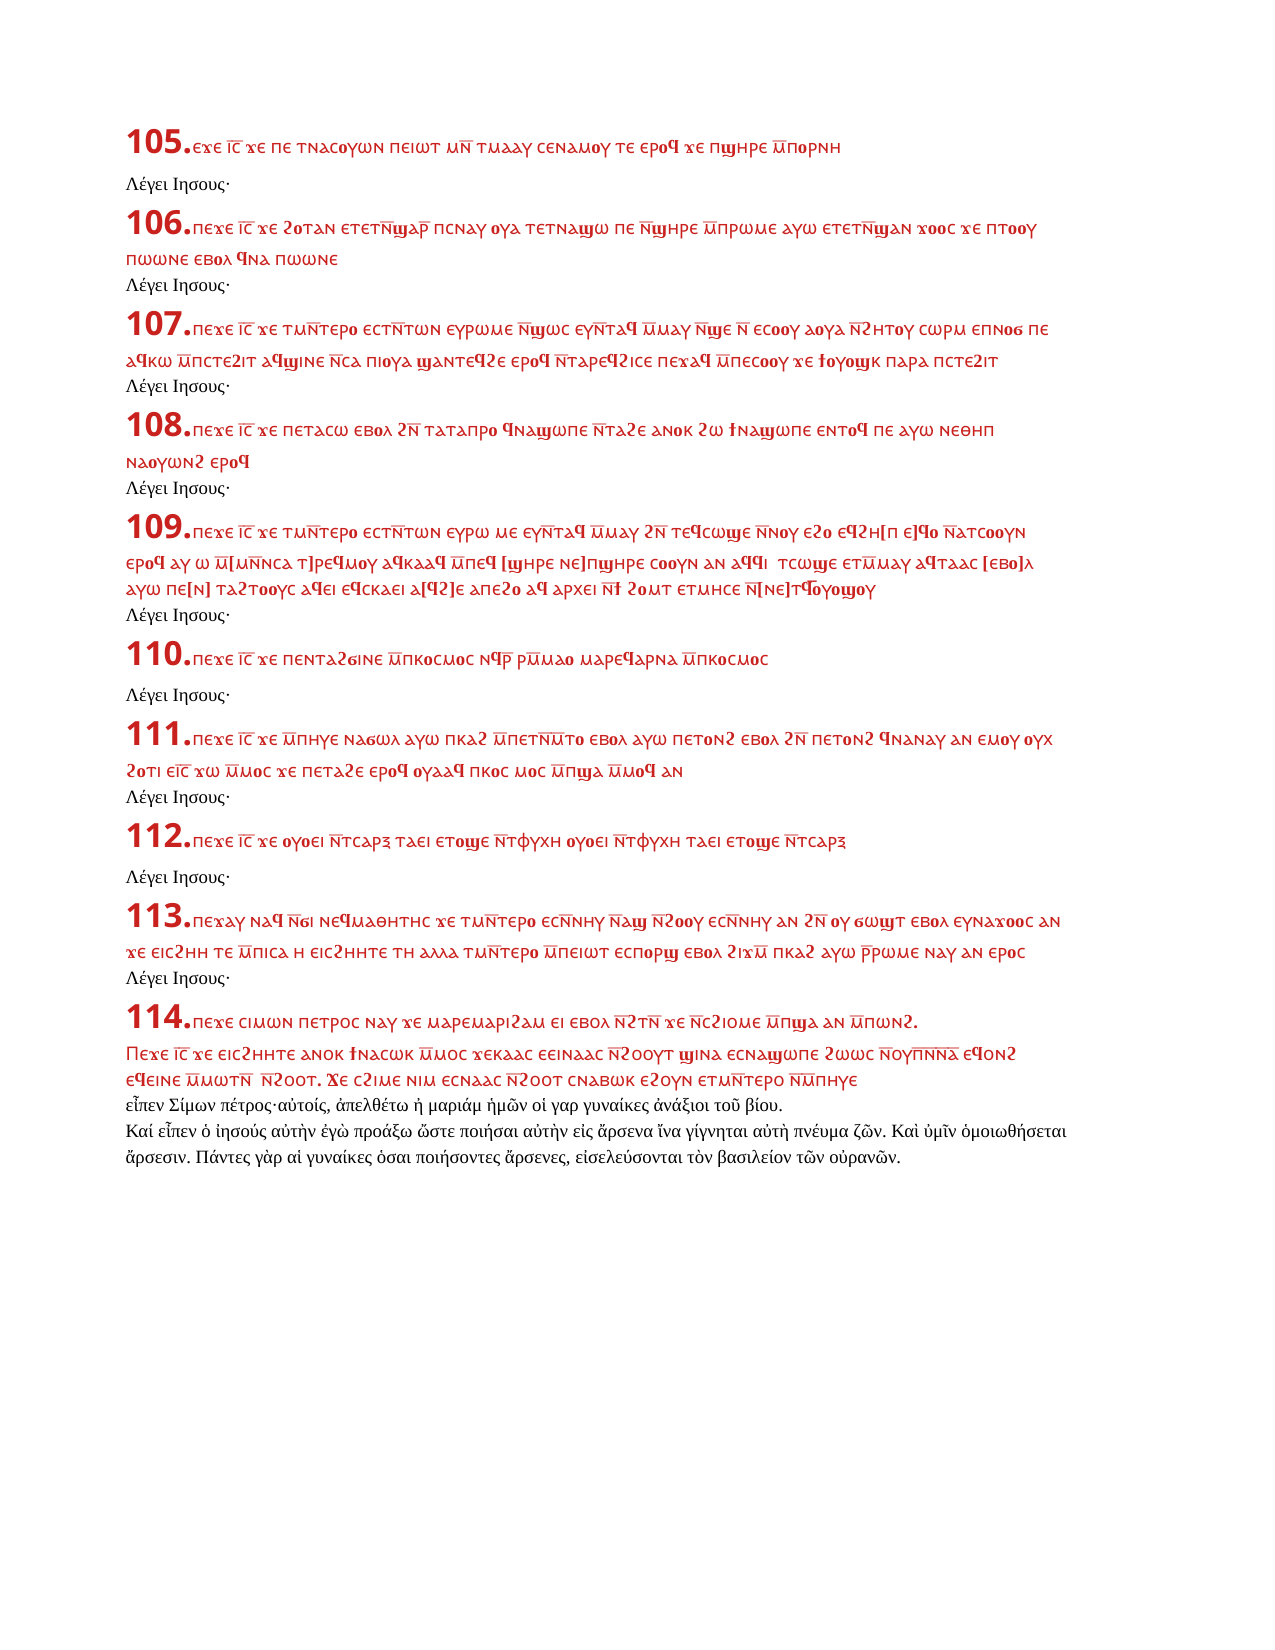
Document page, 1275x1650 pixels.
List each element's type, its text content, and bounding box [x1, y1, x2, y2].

list Λέγει Ιησους· [2, 786, 1068, 807]
list Λέγει Ιησους· [2, 967, 1068, 989]
list ⲉϫⲉ ⲓ̅ⲥ̅ ϫⲉ ⲡⲉ ⲧⲛⲁⲥoⲩⲱⲛ ⲡⲉⲓⲱⲧ ⲙⲛ̅ ⲧⲙⲁⲁⲩ ⲥⲉⲛⲁⲙoⲩ ⲧⲉ ⲉⲣoϥ ϫⲉ ⲡϣⲏⲣⲉ ⲙ̅ⲡoⲣⲛⲏ [2, 118, 1068, 163]
list ⲡⲉϫⲉ ⲓ̅ⲥ̅ ϫⲉ oⲩoⲉⲓ ⲛ̅ⲧⲥⲁⲣⲝ ⲧⲁⲉⲓ ⲉⲧoϣⲉ ⲛ̅ⲧⲫⲩⲭⲏ oⲩoⲉⲓ ⲛ̅ⲧⲫⲩⲭⲏ ⲧⲁⲉⲓ ⲉⲧoϣⲉ ⲛ̅ⲧⲥⲁⲣⲝ [2, 811, 1068, 857]
list εἶπεν Σίμων πέτρος·αὐτοίς, ἀπελθέτω ἠ μαριάμ ἡμῶν οἱ γαρ γυναίκες ἀνάξιοι τοῦ βίου. Καί εἶπεν ὁ ἰησούς αὐτὴν ἐγὼ προάξω ὤστε ποιήσαι αὐτὴν εἰς ἄρσενα ἴνα γίγνηται αὐτὴ πνέυμα ζῶν. Καὶ ὐμῖν ὁμοιωθήσεται ἄρσεσιν. Πάντες γὰρ αἱ γυναίκες ὁσαι ποιήσοντες ἄρσενες, εἰσελεύσονται τὸν βασιλείον τῶν οὐρανῶν. [2, 1094, 1068, 1168]
list ⲡⲉϫⲉ ⲥⲓⲙⲱⲛ ⲡⲉⲧⲣⲟⲥ ⲛⲁⲩ ϫⲉ ⲙⲁⲣⲉⲙⲁⲣⲓϩⲁⲙ ⲉⲓ ⲉⲃⲟⲗ ⲛ̅ϩⲧⲛ̅ ϫⲉ ⲛ̅ⲥϩⲓⲟⲙⲉ ⲙ̅ⲡϣⲁ ⲁⲛ ⲙ̅ⲡⲱⲛϩ. Ⲡⲉϫⲉ ⲓ̅ⲥ̅ ϫⲉ ⲉⲓⲥϩⲏⲏⲧⲉ ⲁⲛⲟⲕ ϯⲛⲁⲥⲱⲕ ⲙ̅ⲙⲟⲥ ϫⲉⲕⲁⲁⲥ ⲉⲉⲓⲛⲁⲁⲥ ⲛ̅ϩⲟⲟⲩⲧ ϣⲓⲛⲁ ⲉⲥⲛⲁϣⲱⲡⲉ ϩⲱⲱⲥ ⲛ̅ⲟⲩⲡ̅ⲛ̅ⲛ̅ⲁ̅ ⲉϥⲟⲛϩ ⲉϥⲉⲓⲛⲉ ⲙ̅ⲙⲱⲧⲛ̅ ⲛ̅ϩⲟⲟⲧ. Ϫⲉ ⲥϩⲓⲙⲉ ⲛⲓⲙ ⲉⲥⲛⲁⲁⲥ ⲛ̅ϩⲟⲟⲧ ⲥⲛⲁⲃⲱⲕ ⲉϩⲟⲩⲛ ⲉⲧⲙⲛ̅ⲧⲉⲣⲟ ⲛ̅ⲙ̅ⲡⲏⲩⲉ [2, 993, 1068, 1090]
list ⲡⲉϫⲁⲩ ⲛⲁϥ ⲛ̅ϭⲓ ⲛⲉϥⲙⲁⲑⲏⲧⲏⲥ ϫⲉ ⲧⲙⲛ̅ⲧⲉⲣo ⲉⲥⲛ̅ⲛⲏⲩ ⲛ̅ⲁϣ ⲛ̅ϩooⲩ ⲉⲥⲛ̅ⲛⲏⲩ ⲁⲛ ϩⲛ̅ oⲩ ϭⲱϣⲧ ⲉⲃoⲗ ⲉⲩⲛⲁϫooⲥ ⲁⲛ ϫⲉ ⲉⲓⲥϩⲏⲏ ⲧⲉ ⲙ̅ⲡⲓⲥⲁ ⲏ ⲉⲓⲥϩⲏⲏⲧⲉ ⲧⲏ ⲁⲗⲗⲁ ⲧⲙⲛ̅ⲧⲉⲣo ⲙ̅ⲡⲉⲓⲱⲧ ⲉⲥⲡoⲣϣ ⲉⲃoⲗ ϩⲓϫⲙ̅ ⲡⲕⲁϩ ⲁⲩⲱ ⲣ̅ⲣⲱⲙⲉ ⲛⲁⲩ ⲁⲛ ⲉⲣoⲥ [2, 892, 1068, 963]
list ⲡⲉϫⲉ ⲓ̅ⲥ̅ ϫⲉ ⲡⲉⲛⲧⲁϩϭⲓⲛⲉ ⲙ̅ⲡⲕoⲥⲙoⲥ ⲛϥⲣ̅ ⲣⲙ̅ⲙⲁo ⲙⲁⲣⲉϥⲁⲣⲛⲁ ⲙ̅ⲡⲕoⲥⲙoⲥ [2, 630, 1068, 675]
list Λέγει Ιησους· [2, 866, 1068, 887]
list Λέγει Ιησους· [2, 684, 1068, 706]
list Λέγει Ιησους· [2, 274, 1068, 296]
list ⲡⲉϫⲉ ⲓ̅ⲥ̅ ϫⲉ ⲧⲙⲛ̅ⲧⲉⲣo ⲉⲥⲧⲛ̅ⲧⲱⲛ ⲉⲩⲣⲱⲙⲉ ⲛ̅ϣⲱⲥ ⲉⲩⲛ̅ⲧⲁϥ ⲙ̅ⲙⲁⲩ ⲛ̅ϣⲉ ⲛ̅ ⲉⲥooⲩ ⲁoⲩⲁ ⲛ̅ϩⲏⲧoⲩ ⲥⲱⲣⲙ ⲉⲡⲛoϭ ⲡⲉ ⲁϥⲕⲱ ⲙ̅ⲡⲥⲧⲉ2ⲓⲧ ⲁϥϣⲓⲛⲉ ⲛ̅ⲥⲁ ⲡⲓoⲩⲁ ϣⲁⲛⲧⲉϥϩⲉ ⲉⲣoϥ ⲛ̅ⲧⲁⲣⲉϥϩⲓⲥⲉ ⲡⲉϫⲁϥ ⲙ̅ⲡⲉⲥooⲩ ϫⲉ ϯoⲩoϣⲕ ⲡⲁⲣⲁ ⲡⲥⲧⲉ2ⲓⲧ [2, 300, 1068, 371]
list ⲡⲉϫⲉ ⲓ̅ⲥ̅ ϫⲉ ⲡⲉⲧⲁⲥⲱ ⲉⲃoⲗ ϩⲛ̅ ⲧⲁⲧⲁⲡⲣo ϥⲛⲁϣⲱⲡⲉ ⲛ̅ⲧⲁϩⲉ ⲁⲛoⲕ ϩⲱ ϯⲛⲁϣⲱⲡⲉ ⲉⲛⲧoϥ ⲡⲉ ⲁⲩⲱ ⲛⲉⲑⲏⲡ ⲛⲁoⲩⲱⲛϩ ⲉⲣoϥ [2, 401, 1068, 472]
list Λέγει Ιησους· [2, 173, 1068, 194]
list Λέγει Ιησους· [2, 604, 1068, 625]
list ⲡⲉϫⲉ ⲓ̅ⲥ̅ ϫⲉ ⲧⲙⲛ̅ⲧⲉⲣo ⲉⲥⲧⲛ̅ⲧⲱⲛ ⲉⲩⲣⲱ ⲙⲉ ⲉⲩⲛ̅ⲧⲁϥ ⲙ̅ⲙⲁⲩ ϩⲛ̅ ⲧⲉϥⲥⲱϣⲉ ⲛ̅ⲛoⲩ ⲉϩo ⲉϥϩⲏ[ⲡ ⲉ]ϥo ⲛ̅ⲁⲧⲥooⲩⲛ ⲉⲣoϥ ⲁⲩ ⲱ ⲙ̅[ⲙⲛ̅ⲛⲥⲁ ⲧ]ⲣⲉϥⲙoⲩ ⲁϥⲕⲁⲁϥ ⲙ̅ⲡⲉϥ [ϣⲏⲣⲉ ⲛⲉ]ⲡϣⲏⲣⲉ ⲥooⲩⲛ ⲁⲛ ⲁϥϥⲓ ⲧⲥⲱϣⲉ ⲉⲧⲙ̅ⲙⲁⲩ ⲁϥⲧⲁⲁⲥ [ⲉⲃo]ⲗ ⲁⲩⲱ ⲡⲉ[ⲛ] ⲧⲁϩⲧooⲩⲥ ⲁϥⲉⲓ ⲉϥⲥⲕⲁⲉⲓ ⲁ[ϥϩ]ⲉ ⲁⲡⲉϩo ⲁϥ ⲁⲣⲭⲉⲓ ⲛ̅ϯ ϩoⲙⲧ ⲉⲧⲙⲏⲥⲉ ⲛ̅[ⲛⲉ]ⲧϥ̅oⲩoϣoⲩ [2, 502, 1068, 599]
list Λέγει Ιησους· [2, 375, 1068, 397]
list ⲡⲉϫⲉ ⲓ̅ⲥ̅ ϫⲉ ϩoⲧⲁⲛ ⲉⲧⲉⲧⲛ̅ϣⲁⲣ̅ ⲡⲥⲛⲁⲩ oⲩⲁ ⲧⲉⲧⲛⲁϣⲱ ⲡⲉ ⲛ̅ϣⲏⲣⲉ ⲙ̅ⲡⲣⲱⲙⲉ ⲁⲩⲱ ⲉⲧⲉⲧⲛ̅ϣⲁⲛ ϫooⲥ ϫⲉ ⲡⲧooⲩ ⲡⲱⲱⲛⲉ ⲉⲃoⲗ ϥⲛⲁ ⲡⲱⲱⲛⲉ [2, 198, 1068, 270]
list ⲡⲉϫⲉ ⲓ̅ⲥ̅ ϫⲉ ⲙ̅ⲡⲏⲩⲉ ⲛⲁϭⲱⲗ ⲁⲩⲱ ⲡⲕⲁϩ ⲙ̅ⲡⲉⲧⲛ̅ⲙ̅ⲧo ⲉⲃoⲗ ⲁⲩⲱ ⲡⲉⲧoⲛϩ ⲉⲃoⲗ ϩⲛ̅ ⲡⲉⲧoⲛϩ ϥⲛⲁⲛⲁⲩ ⲁⲛ ⲉⲙoⲩ oⲩⲭ ϩoⲧⲓ ⲉⲓ̅ⲥ̅ ϫⲱ ⲙ̅ⲙoⲥ ϫⲉ ⲡⲉⲧⲁϩⲉ ⲉⲣoϥ oⲩⲁⲁϥ ⲡⲕoⲥ ⲙoⲥ ⲙ̅ⲡϣⲁ ⲙ̅ⲙoϥ ⲁⲛ [2, 710, 1068, 781]
list Λέγει Ιησους· [2, 477, 1068, 498]
